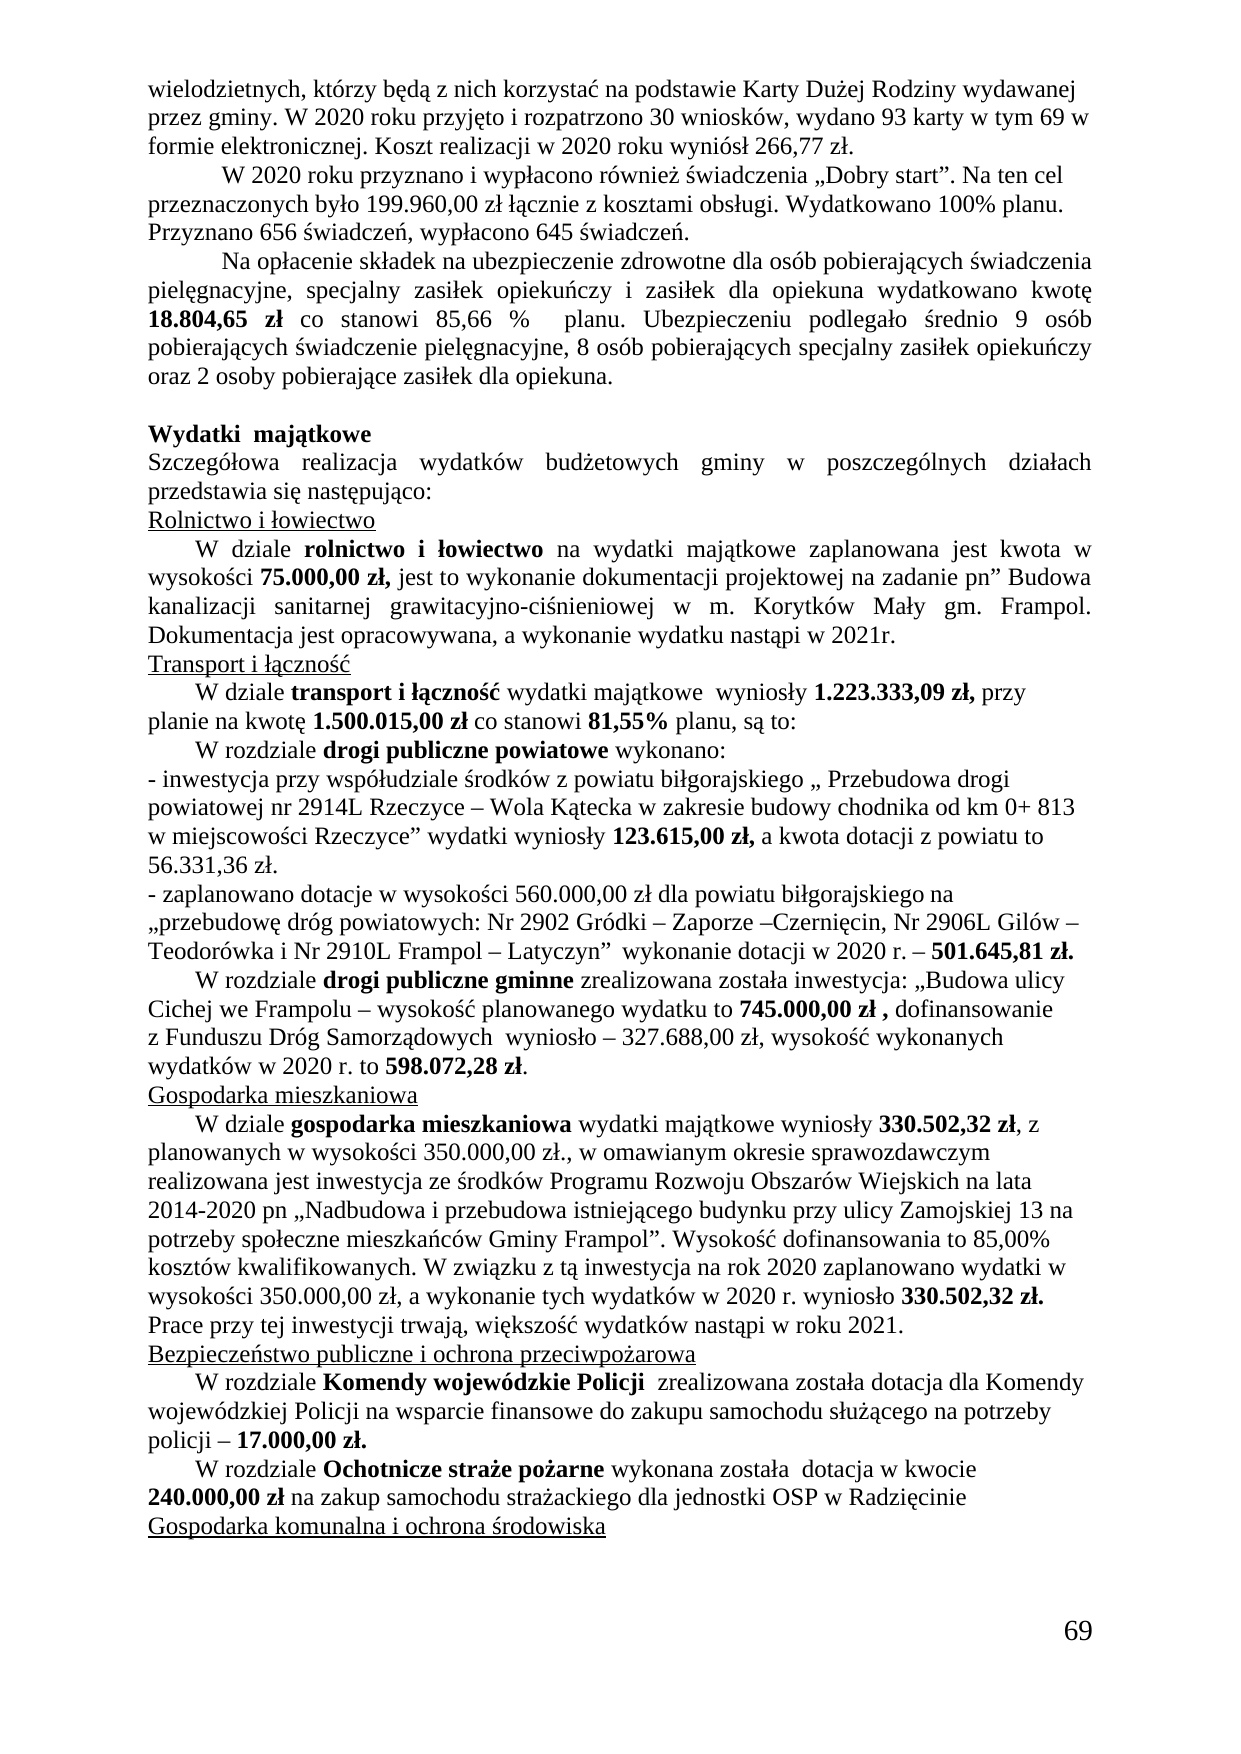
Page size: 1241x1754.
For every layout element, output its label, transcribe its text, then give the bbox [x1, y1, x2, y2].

text Bezpieczeństwo publiczne i ochrona przeciwpożarowa [148, 1339, 1093, 1367]
text Szczegółowa realizacja wydatków budżetowych gminy w poszczególnych działach przedstawia się następująco: [148, 447, 1093, 505]
text W dziale transport i łączność wydatki majątkowe wyniosły 1.223.333,09 zł, przy planie na kwotę 1.500.015,00 zł co stanowi 81,55% planu, są to: [148, 677, 1093, 735]
text W dziale rolnictwo i łowiectwo na wydatki majątkowe zaplanowana jest kwota w wysokości 75.000,00 zł, jest to wykonanie dokumentacji projektowej na zadanie pn” Budowa kanalizacji sanitarnej grawitacyjno-ciśnieniowej w m. Korytków Mały gm. Frampol. Dokumentacja jest opracowywana, a wykonanie wydatku nastąpi w 2021r. [148, 534, 1093, 649]
text W rozdziale Komendy wojewódzkie Policji zrealizowana została dotacja dla Komendy wojewódzkiej Policji na wsparcie finansowe do zakupu samochodu służącego na potrzeby policji – 17.000,00 zł. [148, 1367, 1093, 1454]
text Rolnictwo i łowiectwo [148, 505, 1093, 534]
text Gospodarka komunalna i ochrona środowiska [148, 1511, 1093, 1540]
text Na opłacenie składek na ubezpieczenie zdrowotne dla osób pobierających świadczenia pielęgnacyjne, specjalny zasiłek opiekuńczy i zasiłek dla opiekuna wydatkowano kwotę 18.804,65 zł co stanowi 85,66 % planu. Ubezpieczeniu podlegało średnio 9 osób pobierających świadczenie pielęgnacyjne, 8 osób pobierających specjalny zasiłek opiekuńczy oraz 2 osoby pobierające zasiłek dla opiekuna. [148, 246, 1093, 390]
text W dziale gospodarka mieszkaniowa wydatki majątkowe wyniosły 330.502,32 zł, z planowanych w wysokości 350.000,00 zł., w omawianym okresie sprawozdawczym realizowana jest inwestycja ze środków Programu Rozwoju Obszarów Wiejskich na lata 2014-2020 pn „Nadbudowa i przebudowa istniejącego budynku przy ulicy Zamojskiej 13 na potrzeby społeczne mieszkańców Gminy Frampol”. Wysokość dofinansowania to 85,00% kosztów kwalifikowanych. W związku z tą inwestycja na rok 2020 zaplanowano wydatki w wysokości 350.000,00 zł, a wykonanie tych wydatków w 2020 r. wyniosło 330.502,32 zł. Prace przy tej inwestycji trwają, większość wydatków nastąpi w roku 2021. [148, 1109, 1093, 1339]
text W 2020 roku przyznano i wypłacono również świadczenia „Dobry start”. Na ten cel przeznaczonych było 199.960,00 zł łącznie z kosztami obsługi. Wydatkowano 100% planu. Przyznano 656 świadczeń, wypłacono 645 świadczeń. [148, 160, 1093, 246]
text wielodzietnych, którzy będą z nich korzystać na podstawie Karty Dużej Rodziny wydawanej przez gminy. W 2020 roku przyjęto i rozpatrzono 30 wniosków, wydano 93 karty w tym 69 w formie elektronicznej. Koszt realizacji w 2020 roku wyniósł 266,77 zł. [148, 74, 1093, 160]
text - inwestycja przy współudziale środków z powiatu biłgorajskiego „ Przebudowa drogi powiatowej nr 2914L Rzeczyce – Wola Kątecka w zakresie budowy chodnika od km 0+ 813 w miejscowości Rzeczyce” wydatki wyniosły 123.615,00 zł, a kwota dotacji z powiatu to 56.331,36 zł. [148, 764, 1093, 879]
text - zaplanowano dotacje w wysokości 560.000,00 zł dla powiatu biłgorajskiego na „przebudowę dróg powiatowych: Nr 2902 Gródki – Zaporze –Czernięcin, Nr 2906L Gilów – Teodorówka i Nr 2910L Frampol – Latyczyn” wykonanie dotacji w 2020 r. – 501.645,81 zł. [148, 879, 1093, 965]
text Transport i łączność [148, 649, 1093, 677]
text W rozdziale drogi publiczne powiatowe wykonano: [148, 735, 1093, 764]
text W rozdziale Ochotnicze straże pożarne wykonana została dotacja w kwocie 240.000,00 zł na zakup samochodu strażackiego dla jednostki OSP w Radzięcinie [148, 1454, 1093, 1511]
text Wydatki majątkowe [148, 419, 1093, 447]
text Gospodarka mieszkaniowa [148, 1080, 1093, 1109]
text W rozdziale drogi publiczne gminne zrealizowana została inwestycja: „Budowa ulicy Cichej we Frampolu – wysokość planowanego wydatku to 745.000,00 zł , dofinansowanie z Funduszu Dróg Samorządowych wyniosło – 327.688,00 zł, wysokość wykonanych wydatków w 2020 r. to 598.072,28 zł. [148, 965, 1093, 1080]
